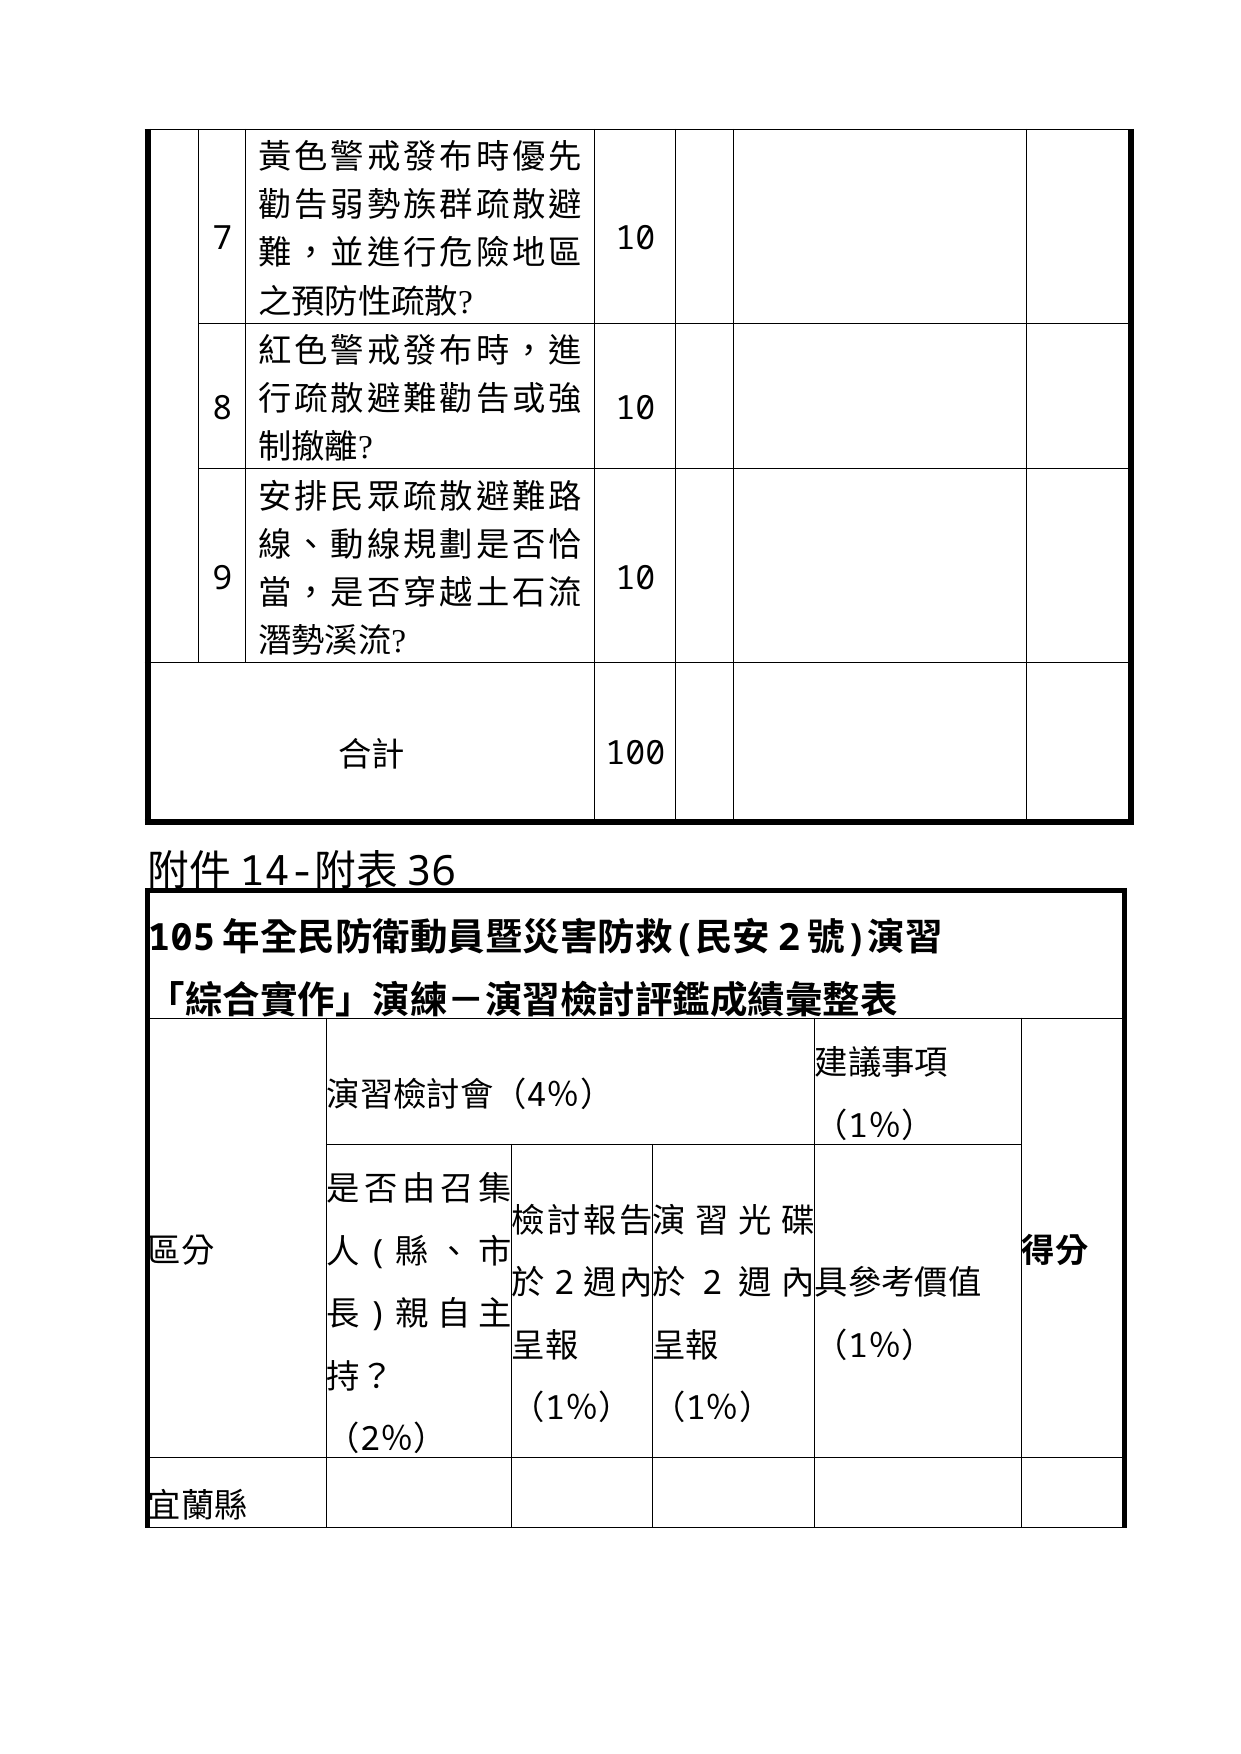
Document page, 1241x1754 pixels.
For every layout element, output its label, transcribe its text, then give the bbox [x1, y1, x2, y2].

table_cell 演習檢討會（4％） [327, 1019, 814, 1144]
table_cell 8 [199, 324, 245, 468]
table_cell 紅色警戒發布時，進行疏散避難勸告或強制撤離? [246, 324, 594, 468]
table_cell 10 [595, 130, 675, 323]
table_cell [1022, 1458, 1122, 1527]
table_cell [1027, 469, 1128, 662]
table_cell 建議事項 （1％） [815, 1019, 1021, 1144]
table_cell [734, 130, 1026, 323]
table_cell [653, 1458, 814, 1527]
table_cell [676, 324, 733, 468]
text 附件14-附表36 [148, 825, 1122, 888]
table_cell 10 [595, 469, 675, 662]
table_cell [151, 130, 198, 662]
table_cell [734, 324, 1026, 468]
table_cell [815, 1458, 1021, 1527]
table_cell 黃色警戒發布時優先勸告弱勢族群疏散避難，並進行危險地區之預防性疏散? [246, 130, 594, 323]
table_cell [1027, 663, 1128, 819]
table_cell [676, 130, 733, 323]
table_cell [734, 663, 1026, 819]
table_cell 7 [199, 130, 245, 323]
table_cell [676, 663, 733, 819]
table_cell 安排民眾疏散避難路線、動線規劃是否恰當，是否穿越土石流潛勢溪流? [246, 469, 594, 662]
table_cell 演習光碟於2週內呈報 （1％） [653, 1145, 814, 1457]
table_cell [734, 469, 1026, 662]
table_cell [1027, 324, 1128, 468]
table_cell 合計 [151, 663, 594, 819]
table_cell [676, 469, 733, 662]
table_header 105年全民防衛動員暨災害防救(民安2號)演習 「綜合實作」演練－演習檢討評鑑成績彙整表 [150, 893, 1122, 1018]
table_cell [512, 1458, 652, 1527]
table_cell 得分 [1022, 1019, 1122, 1457]
table_cell 9 [199, 469, 245, 662]
table_cell 是否由召集人(縣、市長)親自主持？ （2％） [327, 1145, 511, 1457]
table_cell [327, 1458, 511, 1527]
table_cell 100 [595, 663, 675, 819]
table_cell 宜蘭縣 [150, 1458, 326, 1527]
table_cell 10 [595, 324, 675, 468]
table_cell 檢討報告於2週內呈報 （1％） [512, 1145, 652, 1457]
table_cell 區分 [150, 1019, 326, 1457]
table_cell 具參考價值 （1％） [815, 1145, 1021, 1457]
table_cell [1027, 130, 1128, 323]
